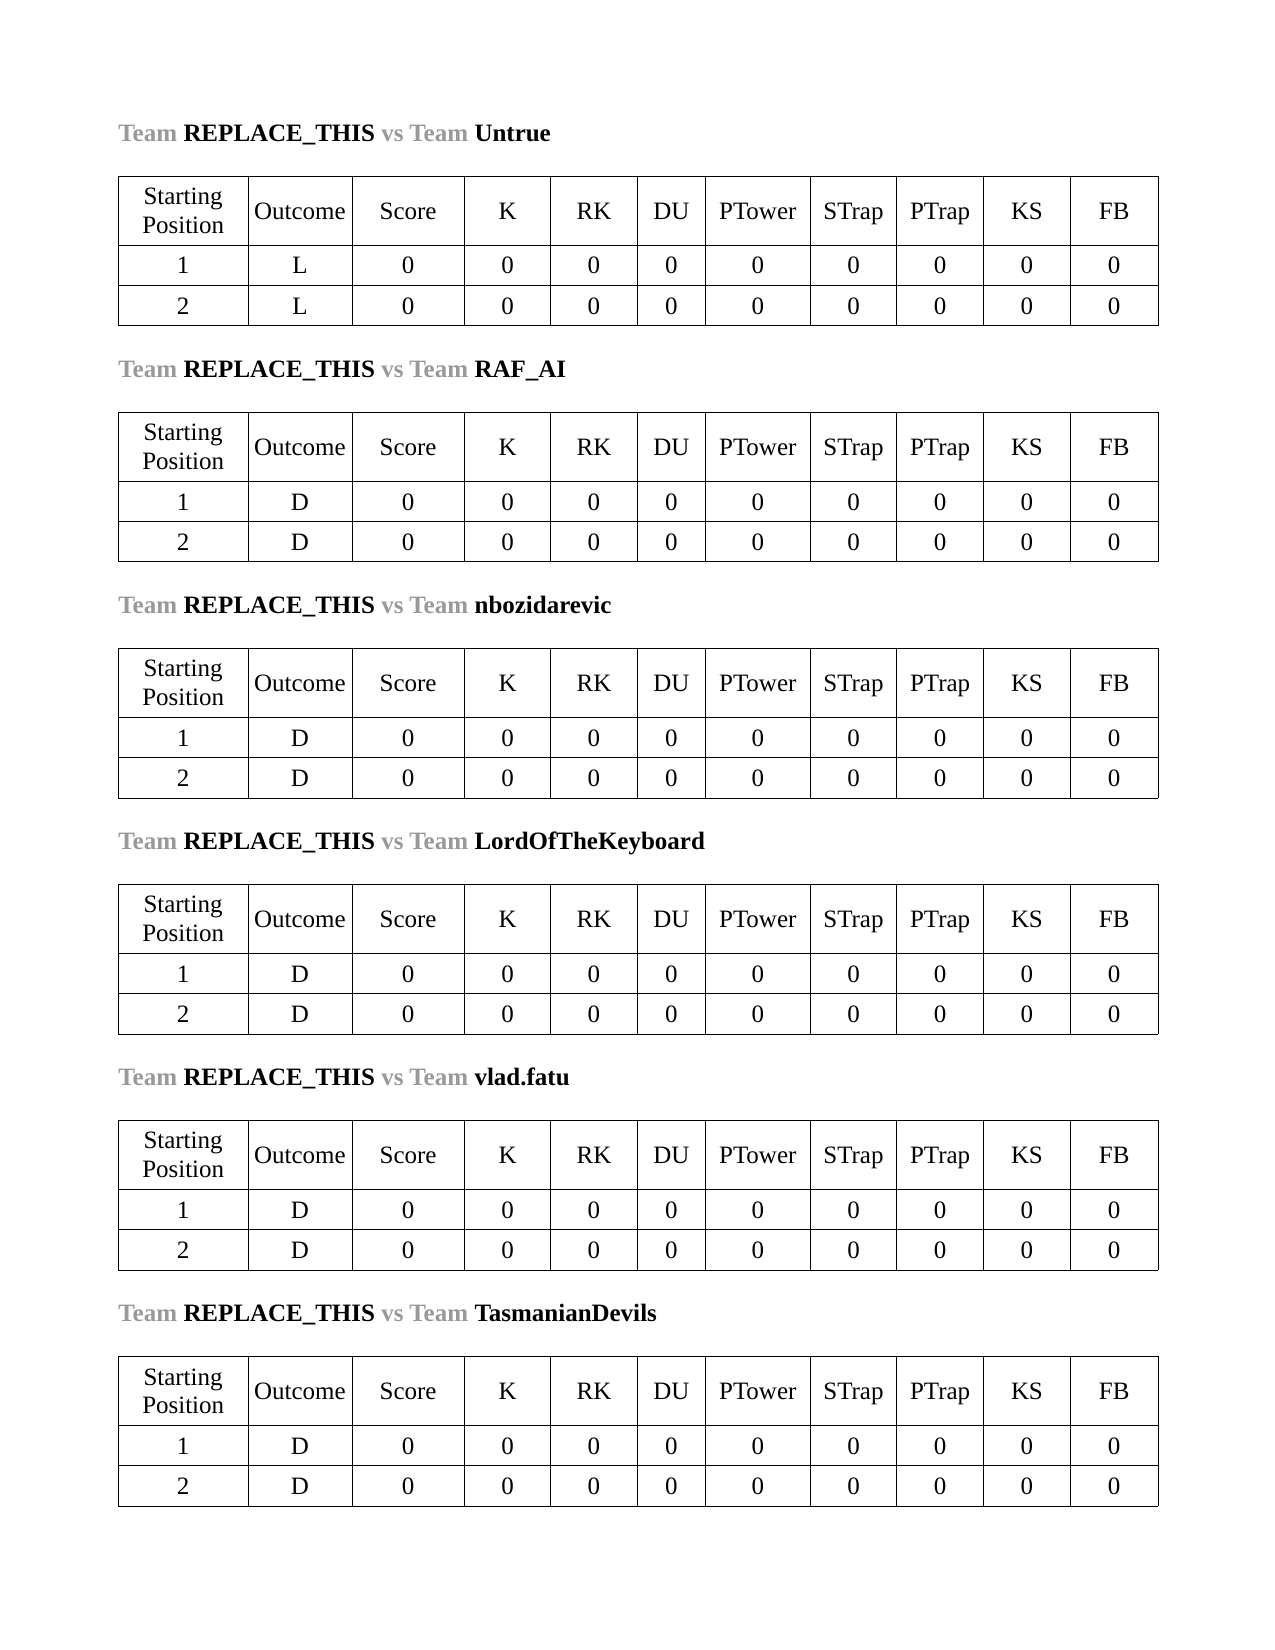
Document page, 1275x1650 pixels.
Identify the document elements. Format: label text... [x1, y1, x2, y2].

table_cell 0 [638, 1426, 705, 1465]
text Team REPLACE_THIS vs Team TasmanianDevils [118, 1298, 1157, 1327]
table_cell 0 [984, 994, 1070, 1033]
table_cell 0 [465, 758, 550, 797]
table_header FB [1071, 1121, 1158, 1189]
table_cell 0 [465, 522, 550, 561]
text Team REPLACE_THIS vs Team nbozidarevic [118, 590, 1157, 619]
text Team REPLACE_THIS vs Team RAF_AI [118, 354, 1157, 383]
table_cell 0 [465, 718, 550, 757]
table_cell 0 [551, 482, 637, 521]
table_cell 0 [1071, 1426, 1158, 1465]
table_cell 0 [551, 758, 637, 797]
table_header RK [551, 413, 637, 481]
table_header Starting Position [119, 885, 248, 953]
table_cell 0 [1071, 718, 1158, 757]
table_cell 1 [119, 954, 248, 993]
table_cell 0 [897, 718, 983, 757]
table_cell 0 [984, 522, 1070, 561]
table_header Outcome [249, 885, 352, 953]
table_cell 0 [706, 1426, 810, 1465]
table_cell 0 [811, 246, 896, 285]
table_cell 1 [119, 718, 248, 757]
table_header DU [638, 1121, 705, 1189]
table_cell 0 [897, 994, 983, 1033]
table_header Starting Position [119, 177, 248, 245]
table_header KS [984, 649, 1070, 717]
table_cell 0 [638, 246, 705, 285]
table_header PTrap [897, 177, 983, 245]
table_cell 0 [551, 246, 637, 285]
table_cell 0 [353, 994, 464, 1033]
table_header Score [353, 649, 464, 717]
table_header STrap [811, 1121, 896, 1189]
table_cell D [249, 1426, 352, 1465]
table_header Outcome [249, 1121, 352, 1189]
table_header Score [353, 1357, 464, 1425]
table_cell 2 [119, 994, 248, 1033]
table_header KS [984, 413, 1070, 481]
table_header STrap [811, 649, 896, 717]
table_header PTower [706, 1121, 810, 1189]
table_cell 0 [984, 1466, 1070, 1506]
table_cell 0 [1071, 482, 1158, 521]
table_header STrap [811, 885, 896, 953]
table_cell 0 [638, 522, 705, 561]
table_cell 0 [706, 1466, 810, 1506]
table_cell 0 [465, 994, 550, 1033]
table_header Starting Position [119, 1357, 248, 1425]
table_cell 0 [1071, 286, 1158, 325]
table_cell 0 [706, 1190, 810, 1229]
table_cell 0 [638, 994, 705, 1033]
table_header K [465, 1357, 550, 1425]
table_cell D [249, 954, 352, 993]
table_cell 0 [353, 1190, 464, 1229]
table_cell D [249, 1230, 352, 1269]
table_cell 0 [897, 246, 983, 285]
table_cell 0 [1071, 246, 1158, 285]
table_cell 0 [811, 1426, 896, 1465]
table_cell 0 [706, 1230, 810, 1269]
table_header Score [353, 413, 464, 481]
table_cell D [249, 482, 352, 521]
table_header PTower [706, 413, 810, 481]
table_header FB [1071, 649, 1158, 717]
table_cell 0 [811, 994, 896, 1033]
table_header Starting Position [119, 1121, 248, 1189]
text Team REPLACE_THIS vs Team LordOfTheKeyboard [118, 826, 1157, 855]
table_cell 0 [465, 1230, 550, 1269]
table_cell L [249, 246, 352, 285]
table_header PTower [706, 1357, 810, 1425]
table_header FB [1071, 413, 1158, 481]
table_header DU [638, 177, 705, 245]
table_cell 0 [353, 1466, 464, 1506]
table_cell 1 [119, 1426, 248, 1465]
table_cell 0 [897, 482, 983, 521]
table_cell 0 [638, 1190, 705, 1229]
table_header STrap [811, 177, 896, 245]
table_cell 0 [897, 1190, 983, 1229]
table_cell D [249, 994, 352, 1033]
table_cell 0 [984, 718, 1070, 757]
table_cell 0 [811, 1466, 896, 1506]
table_cell 0 [465, 246, 550, 285]
table_cell 0 [811, 1190, 896, 1229]
table_header PTower [706, 649, 810, 717]
table_cell 1 [119, 1190, 248, 1229]
table_header Starting Position [119, 413, 248, 481]
table_cell 1 [119, 482, 248, 521]
table_header Outcome [249, 1357, 352, 1425]
table_cell 0 [706, 246, 810, 285]
table_cell 0 [551, 1190, 637, 1229]
table_cell 0 [465, 286, 550, 325]
table_cell 0 [811, 758, 896, 797]
table_cell 0 [551, 286, 637, 325]
table_cell 2 [119, 1230, 248, 1269]
table_header PTrap [897, 885, 983, 953]
text Team REPLACE_THIS vs Team Untrue [118, 118, 1157, 147]
table_cell 0 [706, 522, 810, 561]
table_cell 0 [984, 1426, 1070, 1465]
table_header PTower [706, 177, 810, 245]
text Team REPLACE_THIS vs Team vlad.fatu [118, 1062, 1157, 1091]
table_header K [465, 649, 550, 717]
table_cell 0 [1071, 1466, 1158, 1506]
table_header PTrap [897, 1357, 983, 1425]
table_cell 0 [811, 522, 896, 561]
table_header K [465, 885, 550, 953]
table_cell 0 [897, 954, 983, 993]
table_header Starting Position [119, 649, 248, 717]
table_cell 0 [465, 482, 550, 521]
table_cell 0 [551, 1466, 637, 1506]
table_cell 0 [706, 994, 810, 1033]
table_header RK [551, 1357, 637, 1425]
table_cell 0 [897, 758, 983, 797]
table_header DU [638, 649, 705, 717]
table_header PTrap [897, 413, 983, 481]
table_cell 0 [706, 286, 810, 325]
table_header Score [353, 177, 464, 245]
table_cell 0 [551, 994, 637, 1033]
table_header K [465, 177, 550, 245]
table_cell 0 [984, 758, 1070, 797]
table_header FB [1071, 885, 1158, 953]
table_header RK [551, 649, 637, 717]
table_header Outcome [249, 177, 352, 245]
table_header PTower [706, 885, 810, 953]
table_header FB [1071, 1357, 1158, 1425]
table_cell 0 [465, 1466, 550, 1506]
table_cell 0 [984, 1190, 1070, 1229]
table_header Score [353, 885, 464, 953]
table_cell 0 [638, 1466, 705, 1506]
table_cell 0 [984, 286, 1070, 325]
table_cell 0 [811, 286, 896, 325]
table_cell 2 [119, 758, 248, 797]
table_cell 2 [119, 1466, 248, 1506]
table_cell 0 [638, 1230, 705, 1269]
table_cell 2 [119, 286, 248, 325]
table_cell 0 [1071, 758, 1158, 797]
table_cell 0 [706, 482, 810, 521]
table_cell 0 [353, 1426, 464, 1465]
table_header PTrap [897, 1121, 983, 1189]
table_cell 0 [465, 954, 550, 993]
table_cell D [249, 758, 352, 797]
table_cell 0 [551, 1230, 637, 1269]
table_cell 0 [1071, 1190, 1158, 1229]
table_cell D [249, 522, 352, 561]
table_header Outcome [249, 413, 352, 481]
table_cell D [249, 1190, 352, 1229]
table_cell D [249, 718, 352, 757]
table_cell 0 [638, 482, 705, 521]
table_header RK [551, 177, 637, 245]
table_header RK [551, 885, 637, 953]
table_cell 0 [811, 954, 896, 993]
table_cell 0 [811, 1230, 896, 1269]
table_header KS [984, 885, 1070, 953]
table_cell 0 [551, 1426, 637, 1465]
table_cell 0 [984, 1230, 1070, 1269]
table_cell 0 [353, 522, 464, 561]
table_cell L [249, 286, 352, 325]
table_cell 0 [638, 718, 705, 757]
table_cell 0 [551, 718, 637, 757]
table_cell 0 [353, 286, 464, 325]
table_cell 0 [897, 1466, 983, 1506]
table_cell D [249, 1466, 352, 1506]
table_cell 0 [811, 482, 896, 521]
table_cell 0 [465, 1190, 550, 1229]
table_header PTrap [897, 649, 983, 717]
table_cell 0 [897, 286, 983, 325]
table_header DU [638, 885, 705, 953]
table_cell 0 [1071, 994, 1158, 1033]
table_cell 0 [353, 954, 464, 993]
table_header K [465, 413, 550, 481]
table_cell 0 [353, 246, 464, 285]
table_cell 0 [551, 954, 637, 993]
table_cell 0 [984, 246, 1070, 285]
table_header DU [638, 1357, 705, 1425]
table_cell 0 [353, 758, 464, 797]
table_cell 0 [353, 718, 464, 757]
table_cell 0 [353, 482, 464, 521]
table_cell 0 [638, 758, 705, 797]
table_cell 0 [353, 1230, 464, 1269]
table_cell 0 [706, 758, 810, 797]
table_cell 0 [1071, 954, 1158, 993]
table_header DU [638, 413, 705, 481]
table_cell 0 [638, 954, 705, 993]
table_header FB [1071, 177, 1158, 245]
table_cell 0 [897, 1230, 983, 1269]
table_cell 0 [1071, 1230, 1158, 1269]
table_header Outcome [249, 649, 352, 717]
table_header K [465, 1121, 550, 1189]
table_cell 0 [897, 522, 983, 561]
table_cell 0 [706, 954, 810, 993]
table_cell 0 [465, 1426, 550, 1465]
table_header KS [984, 1121, 1070, 1189]
table_cell 0 [1071, 522, 1158, 561]
table_cell 0 [984, 482, 1070, 521]
table_cell 0 [984, 954, 1070, 993]
table_header STrap [811, 1357, 896, 1425]
table_cell 2 [119, 522, 248, 561]
table_cell 0 [551, 522, 637, 561]
table_cell 0 [638, 286, 705, 325]
table_cell 0 [897, 1426, 983, 1465]
table_header KS [984, 1357, 1070, 1425]
table_header Score [353, 1121, 464, 1189]
table_cell 0 [811, 718, 896, 757]
table_header STrap [811, 413, 896, 481]
table_cell 1 [119, 246, 248, 285]
table_cell 0 [706, 718, 810, 757]
table_header KS [984, 177, 1070, 245]
table_header RK [551, 1121, 637, 1189]
